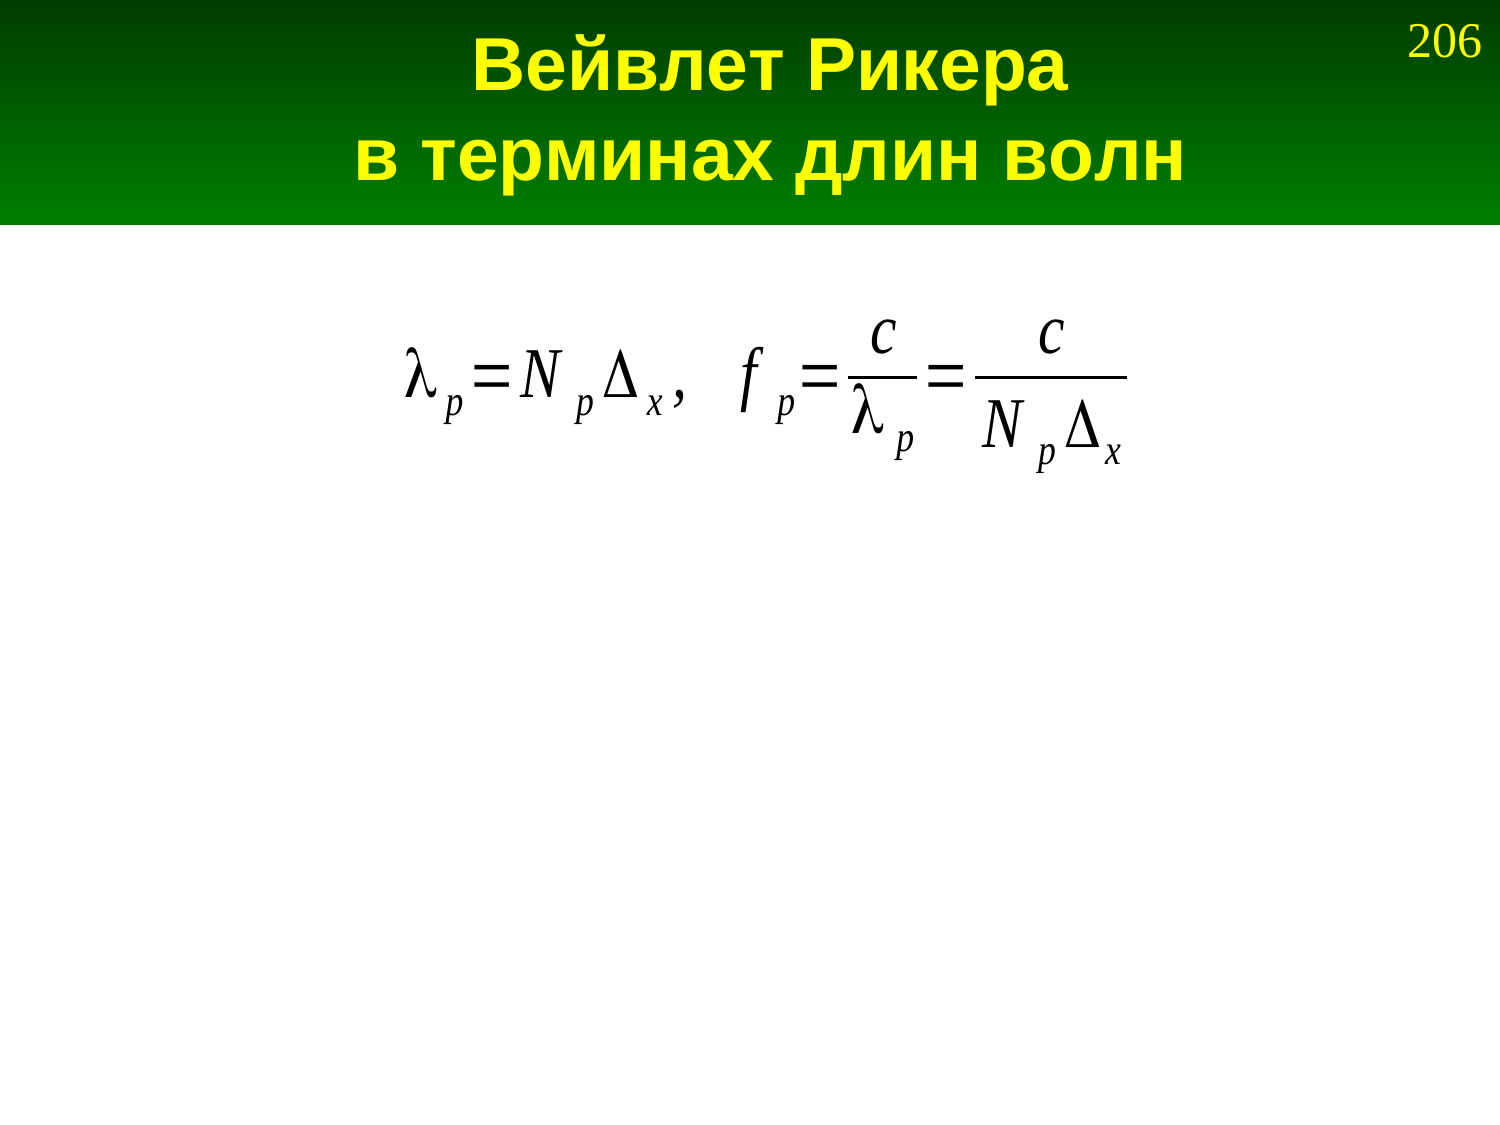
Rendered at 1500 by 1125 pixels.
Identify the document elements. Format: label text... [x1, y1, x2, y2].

chart [389, 290, 1144, 473]
title Вейвлет Рикера в терминах длин волн [100, 7, 1441, 204]
